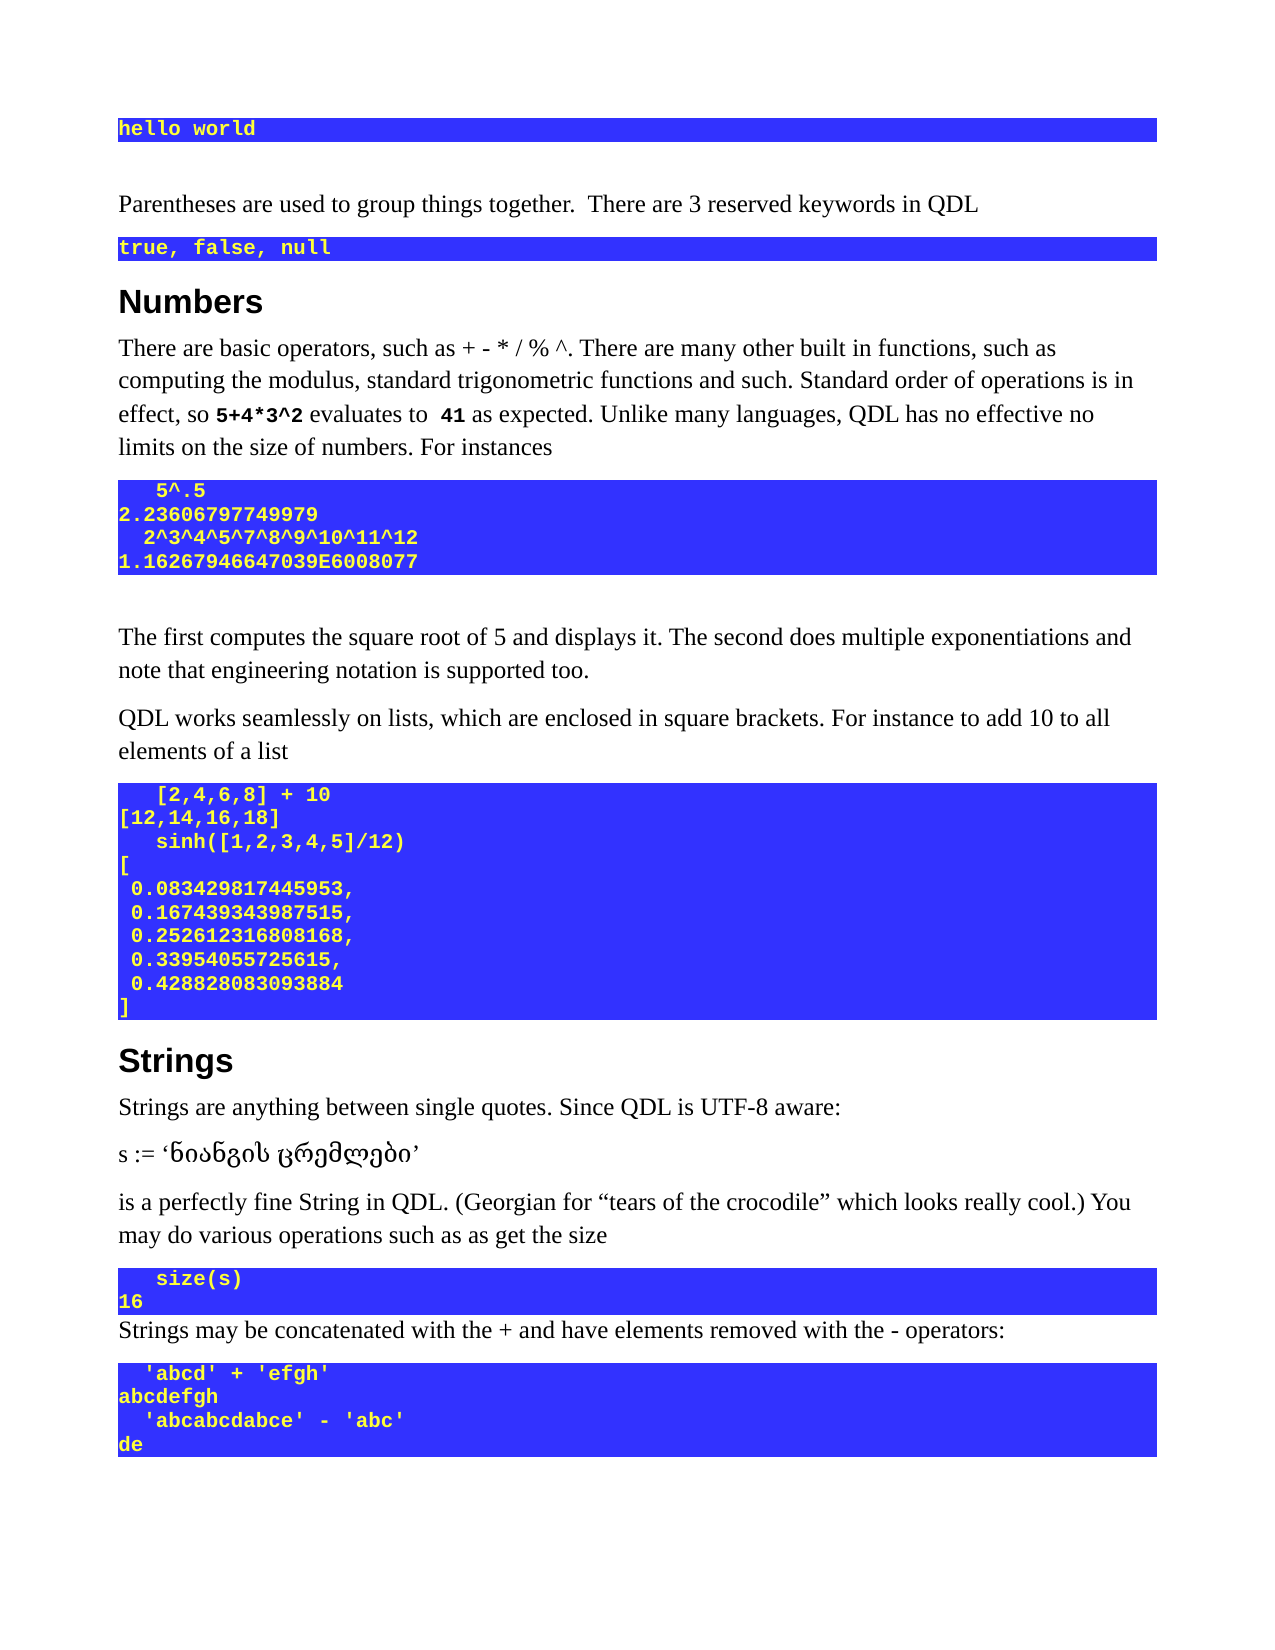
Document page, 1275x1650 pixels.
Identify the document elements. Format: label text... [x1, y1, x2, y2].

text 0.33954055725615, [118, 949, 1157, 973]
text QDL works seamlessly on lists, which are enclosed in square brackets. For instance to add 10 to all elements of a list [118, 703, 1157, 765]
text 0.252612316808168, [118, 925, 1157, 949]
text Strings are anything between single quotes. Since QDL is UTF-8 aware: [118, 1092, 1157, 1121]
text 0.167439343987515, [118, 902, 1157, 925]
text Strings may be concatenated with the + and have elements removed with the - operators: [118, 1315, 1157, 1344]
text Parentheses are used to group things together. There are 3 reserved keywords in QDL [118, 189, 1157, 218]
text There are basic operators, such as + - * / % ^. There are many other built in functions, such as computing the modulus, standard trigonometric functions and such. Standard order of operations is in effect, so 5+4*3^2 evaluates to 41 as expected. Unlike many languages, QDL has no effective no limits on the size of numbers. For instances [118, 333, 1157, 461]
text 2.23606797749979 [118, 504, 1157, 527]
text [2,4,6,8] + 10 [118, 783, 1157, 807]
text 5^.5 [118, 480, 1157, 504]
text 16 [118, 1291, 1157, 1315]
text [ [118, 854, 1157, 878]
text 'abcd' + 'efgh' [118, 1363, 1157, 1386]
text 0.428828083093884 [118, 973, 1157, 996]
text s := ‘ნიანგის ცრემლები’ [118, 1139, 1157, 1168]
text [12,14,16,18] [118, 807, 1157, 831]
text 1.16267946647039E6008077 [118, 551, 1157, 575]
text is a perfectly fine String in QDL. (Georgian for “tears of the crocodile” which looks really cool.) You may do various operations such as as get the size [118, 1187, 1157, 1249]
subtitle Strings [118, 1041, 1157, 1079]
text sinh([1,2,3,4,5]/12) [118, 831, 1157, 854]
text 0.083429817445953, [118, 878, 1157, 902]
text de [118, 1434, 1157, 1457]
text ] [118, 996, 1157, 1020]
subtitle Numbers [118, 281, 1157, 320]
text size(s) [118, 1268, 1157, 1291]
text The first computes the square root of 5 and displays it. The second does multiple exponentiations and note that engineering notation is supported too. [118, 622, 1157, 684]
text true, false, null [118, 237, 1157, 261]
text abcdefgh [118, 1386, 1157, 1410]
text hello world [118, 118, 1157, 142]
text 'abcabcdabce' - 'abc' [118, 1410, 1157, 1434]
text 2^3^4^5^7^8^9^10^11^12 [118, 527, 1157, 551]
